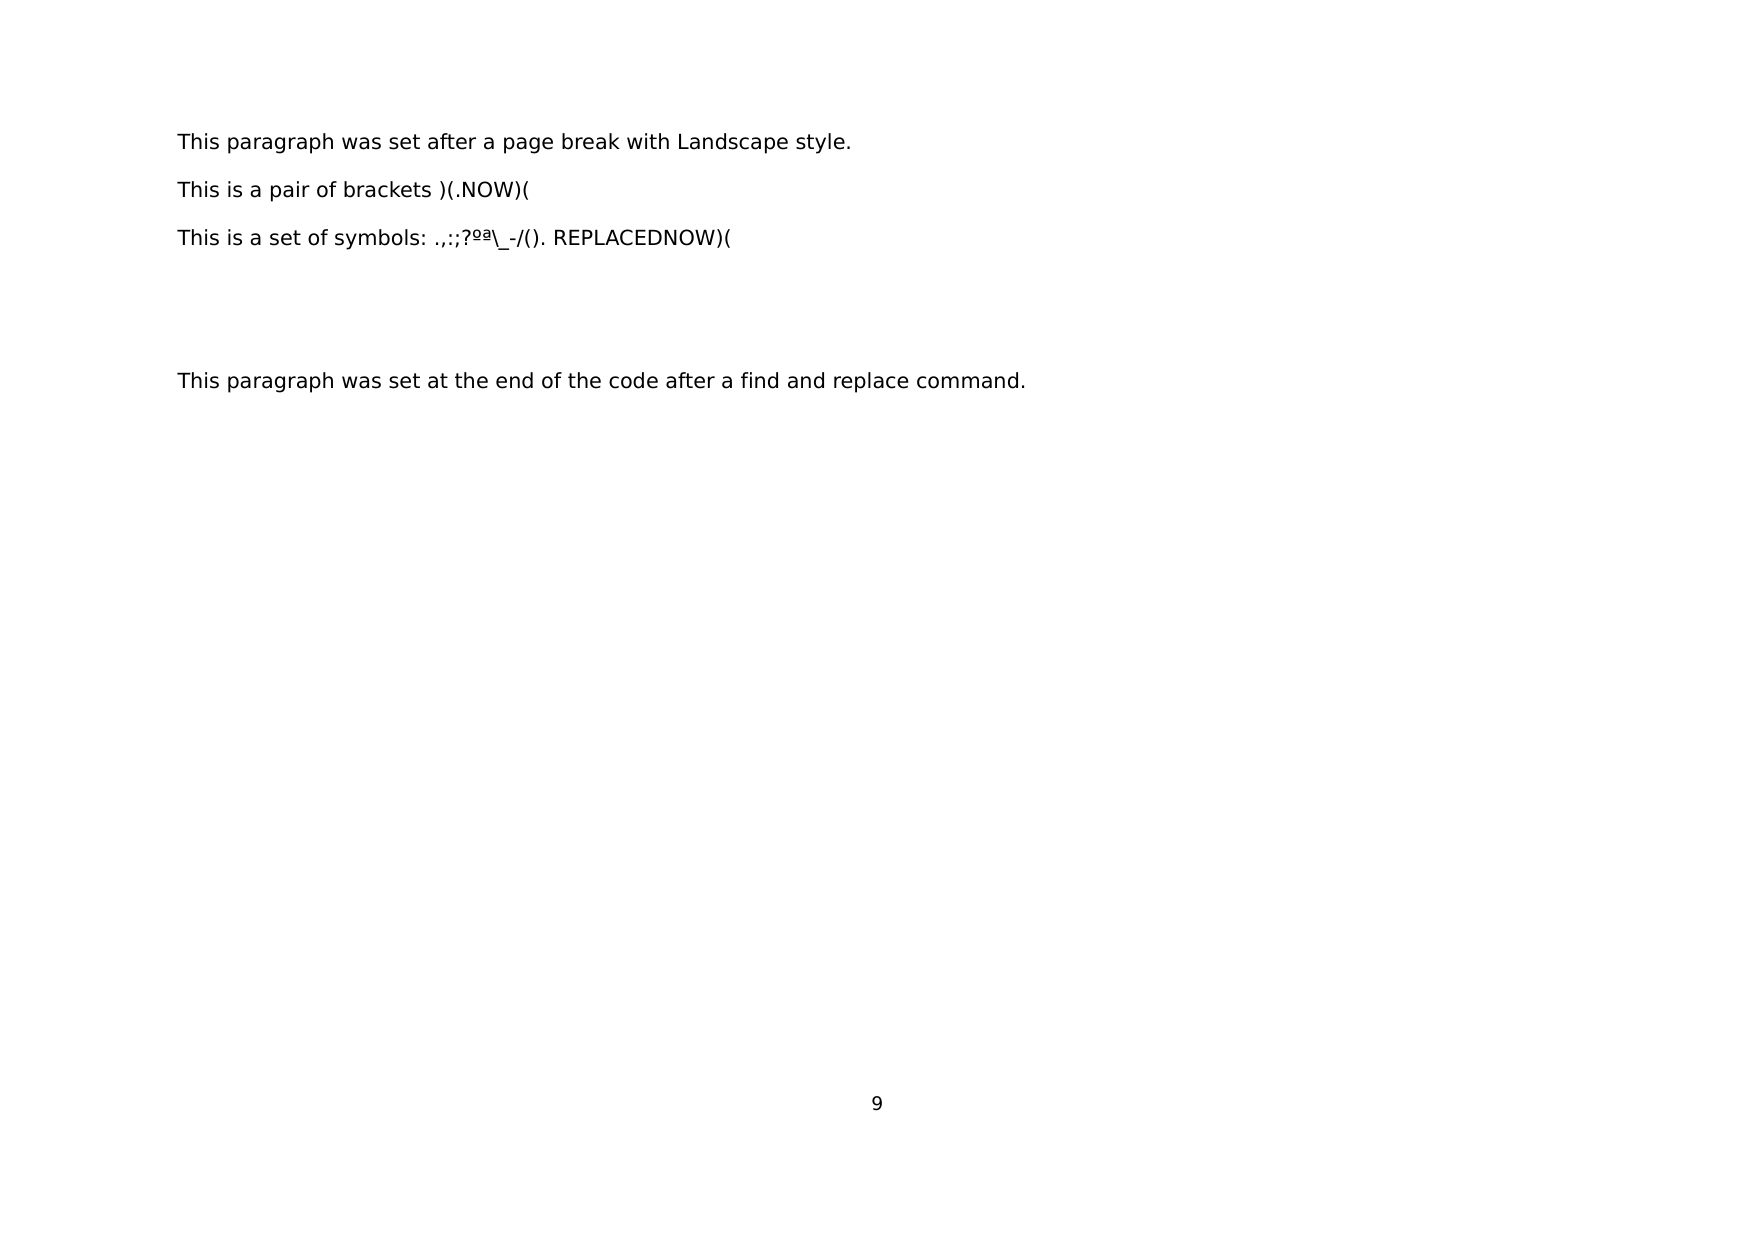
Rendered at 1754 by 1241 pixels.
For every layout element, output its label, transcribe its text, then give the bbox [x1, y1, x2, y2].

text This is a set of symbols: .,:;?ºª\_-/(). REPLACEDNOW)( [118, 226, 1636, 250]
text This is a pair of brackets )(.NOW)( [118, 178, 1636, 202]
text This paragraph was set at the end of the code after a find and replace command. [118, 369, 1636, 393]
text This paragraph was set after a page break with Landscape style. [118, 130, 1636, 154]
